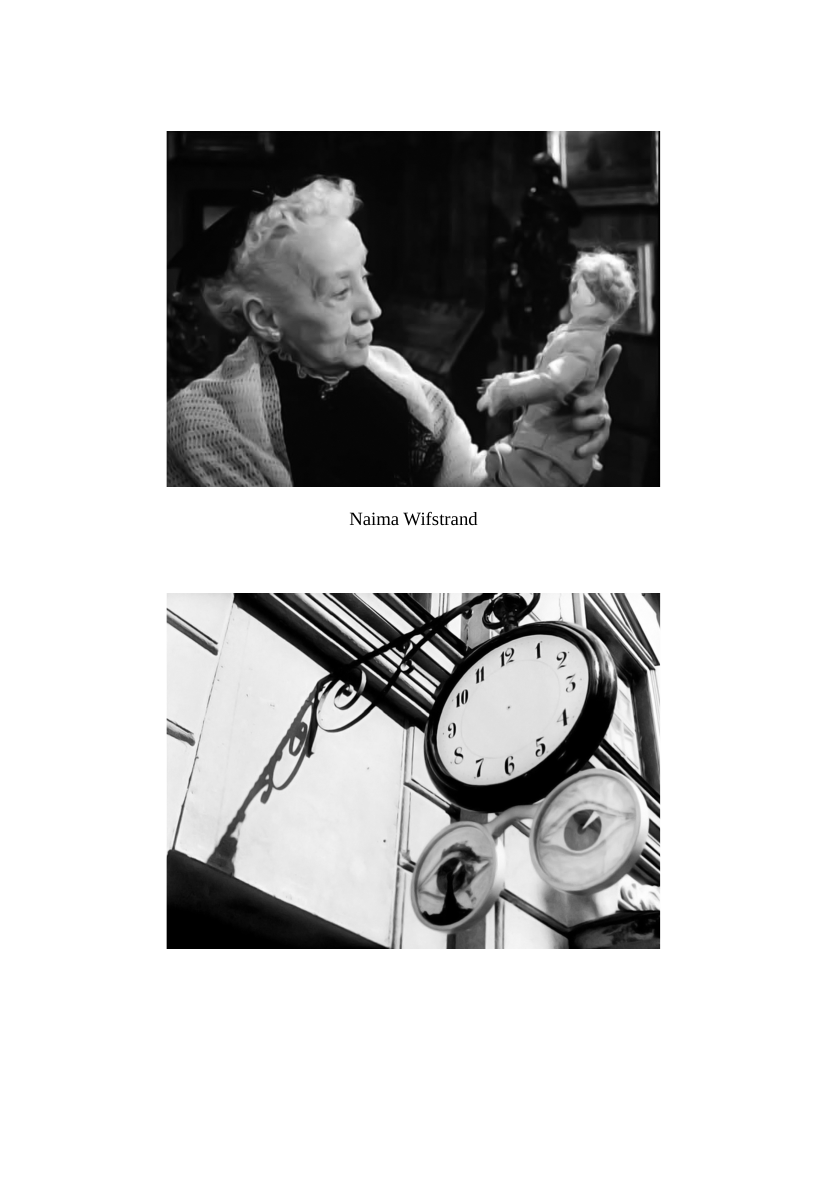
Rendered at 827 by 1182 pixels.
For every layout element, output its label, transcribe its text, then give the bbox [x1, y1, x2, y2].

picture [166, 131, 661, 487]
picture [166, 593, 661, 949]
text Naima Wifstrand [88, 508, 738, 529]
